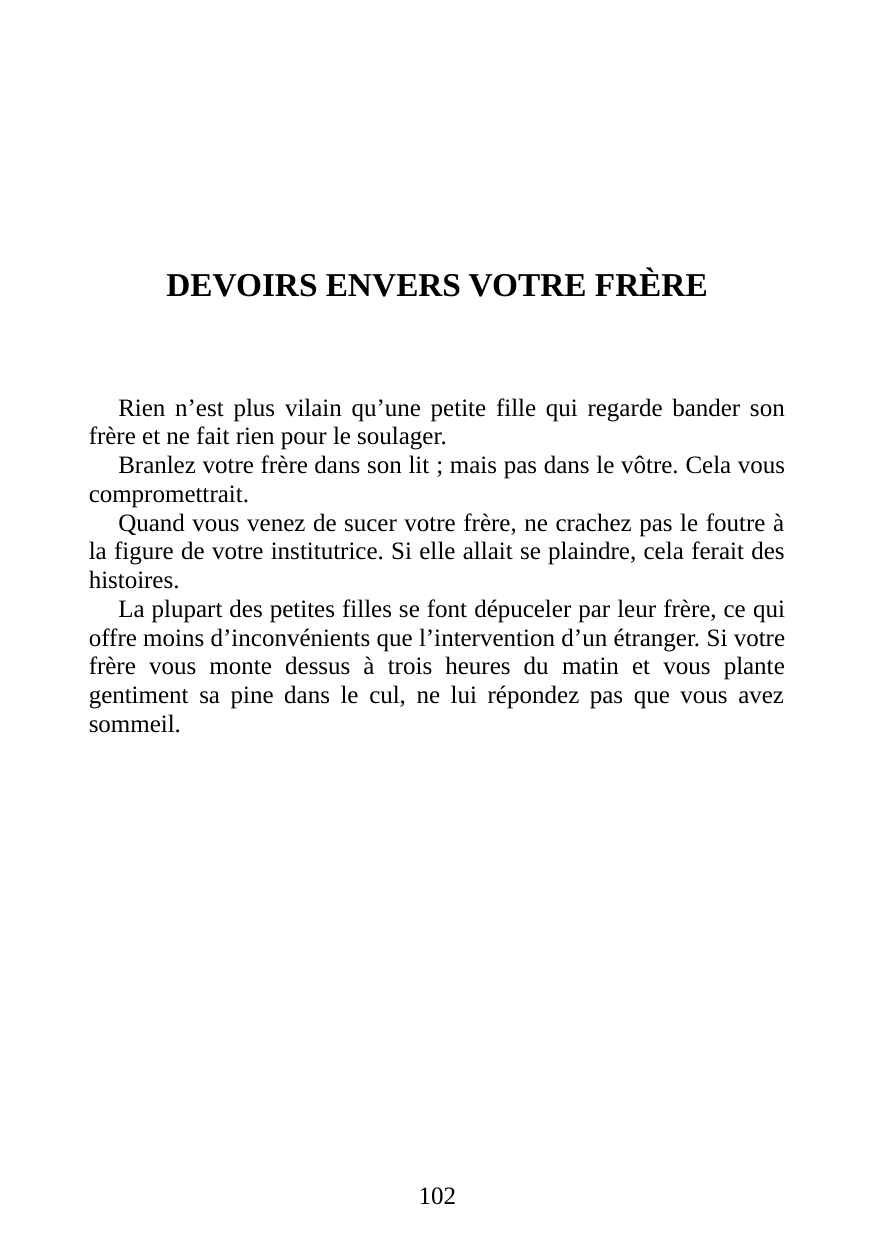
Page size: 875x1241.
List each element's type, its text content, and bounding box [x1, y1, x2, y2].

text Quand vous venez de sucer votre frère, ne crachez pas le foutre à la figure de votre institutrice. Si elle allait se plaindre, cela ferait des histoires. [88, 508, 786, 594]
text Rien n’est plus vilain qu’une petite fille qui regarde bander son frère et ne fait rien pour le soulager. [88, 393, 786, 450]
subtitle DEVOIRS ENVERS VOTRE FRÈRE [88, 266, 786, 304]
text Branlez votre frère dans son lit ; mais pas dans le vôtre. Cela vous compromettrait. [88, 450, 786, 508]
text La plupart des petites filles se font dépuceler par leur frère, ce qui offre moins d’inconvénients que l’intervention d’un étranger. Si votre frère vous monte dessus à trois heures du matin et vous plante gentiment sa pine dans le cul, ne lui répondez pas que vous avez sommeil. [88, 594, 786, 738]
